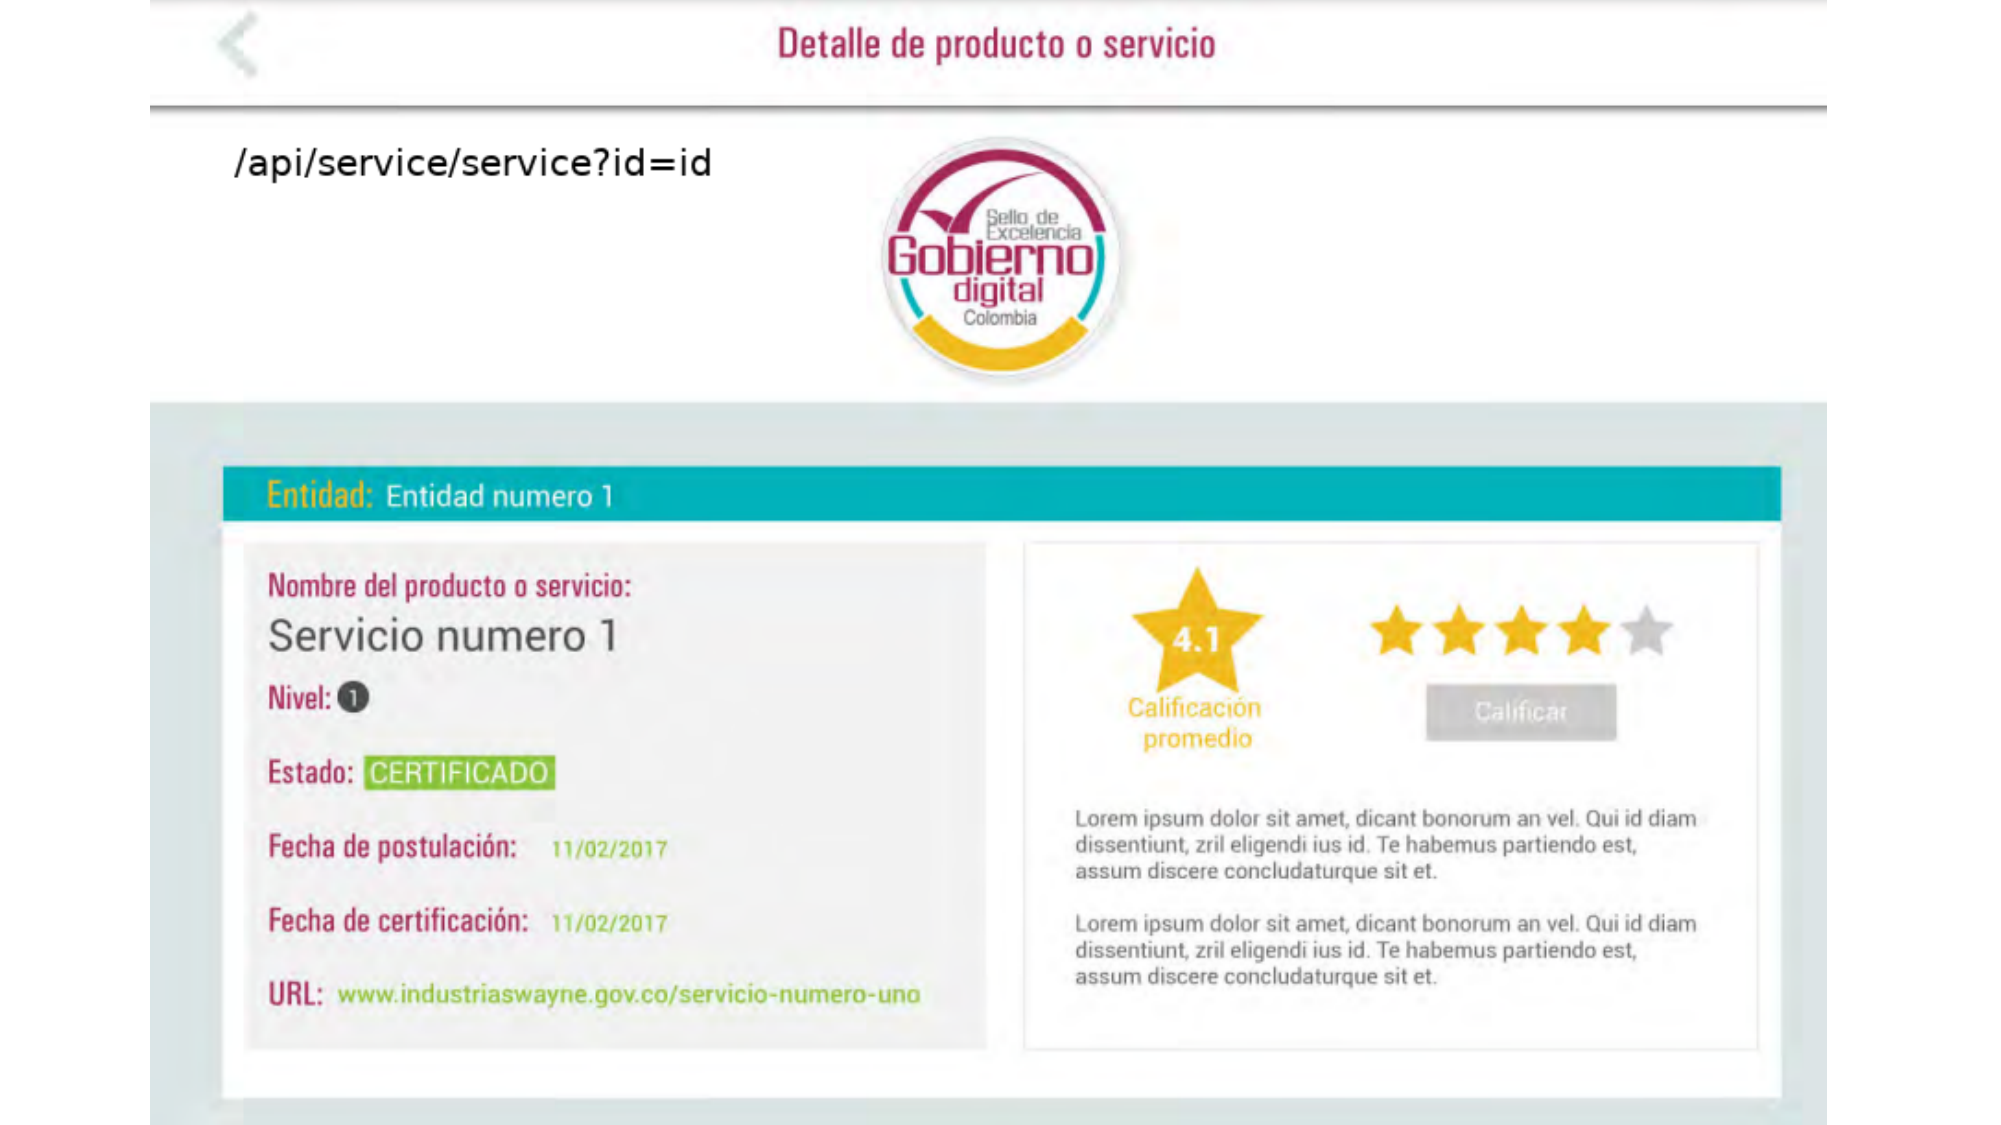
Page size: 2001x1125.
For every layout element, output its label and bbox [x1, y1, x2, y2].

picture [150, 0, 1827, 1125]
